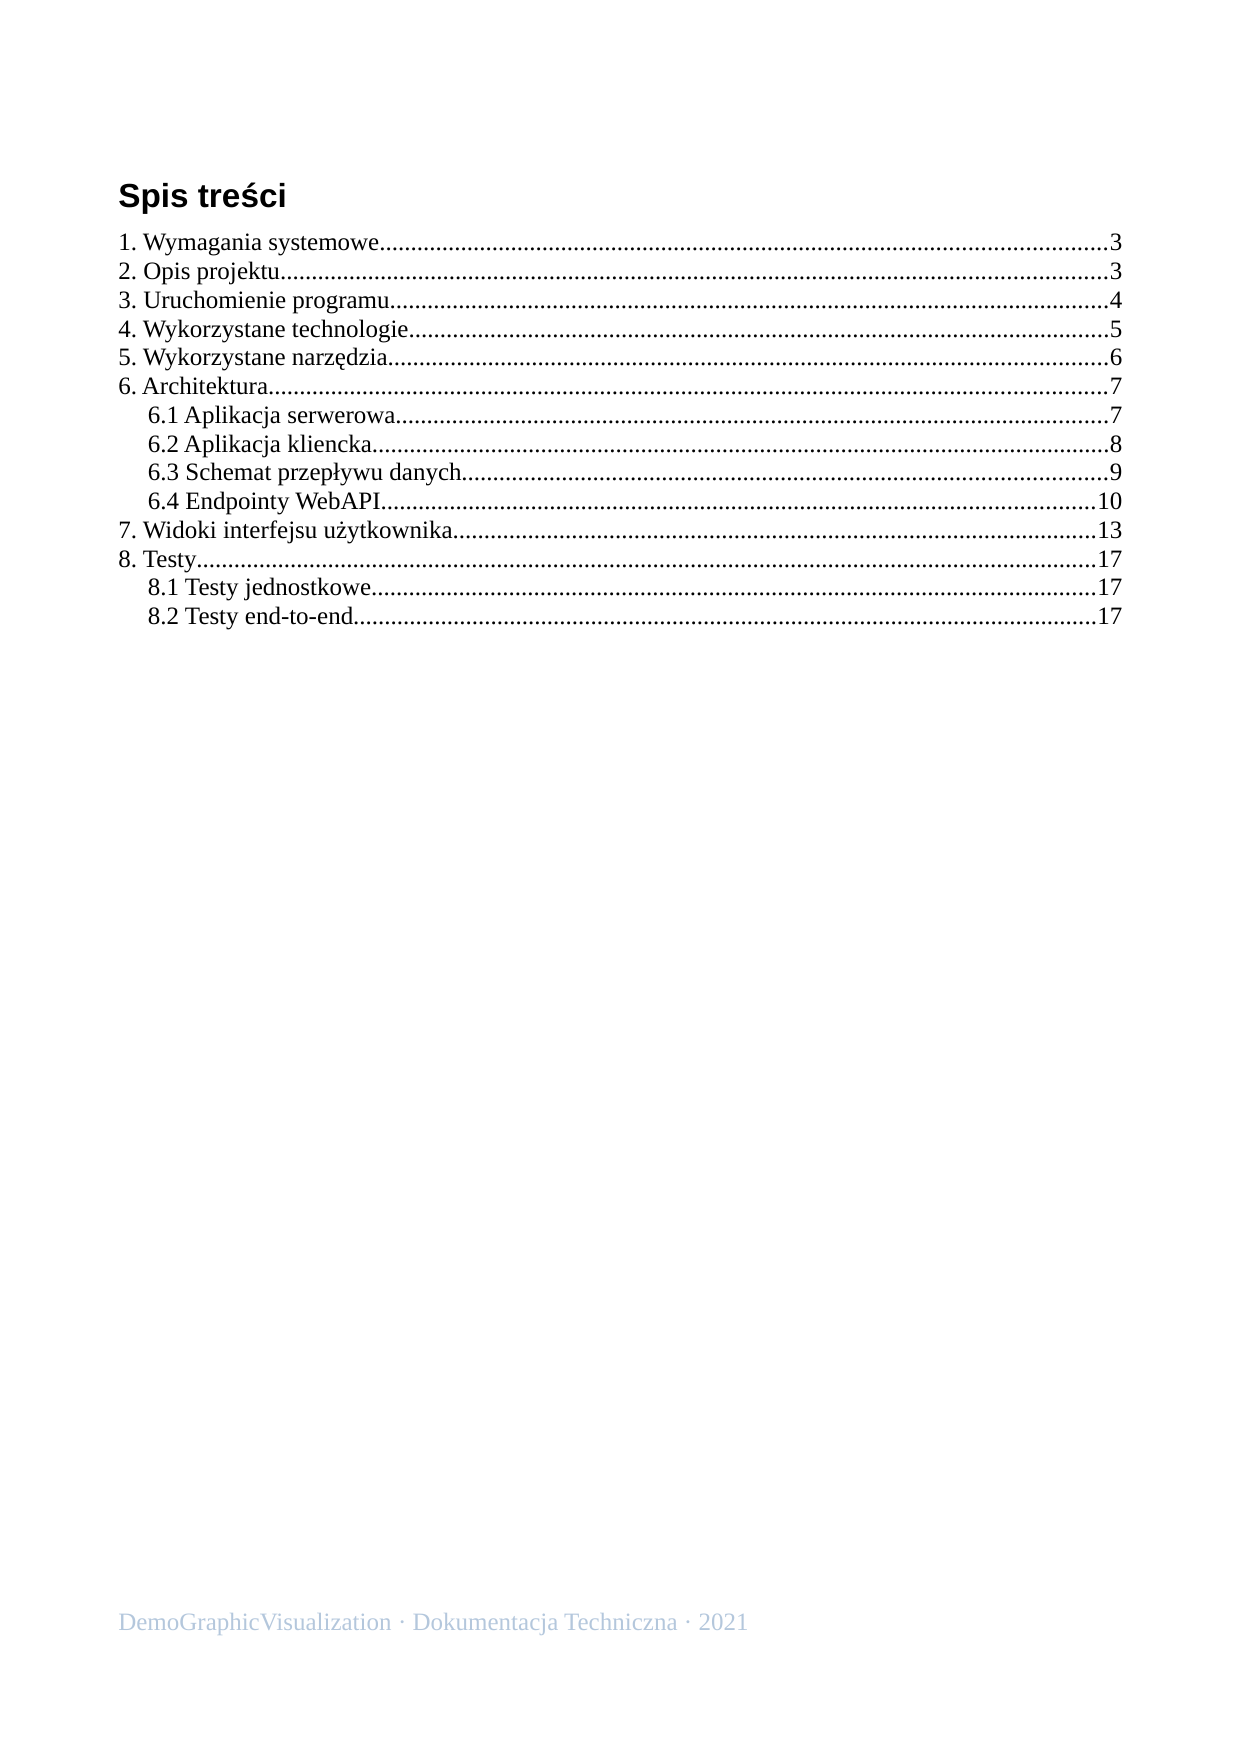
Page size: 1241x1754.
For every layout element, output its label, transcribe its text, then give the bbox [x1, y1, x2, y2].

text 6.2 Aplikacja kliencka 8 [148, 429, 1122, 457]
text 6.4 Endpointy WebAPI 10 [148, 486, 1122, 515]
text 2. Opis projektu 3 [118, 256, 1122, 285]
text 1. Wymagania systemowe 3 [118, 227, 1122, 256]
text 8. Testy 17 [118, 544, 1122, 572]
text 6.3 Schemat przepływu danych 9 [148, 457, 1122, 486]
text 6.1 Aplikacja serwerowa 7 [148, 400, 1122, 429]
text 4. Wykorzystane technologie 5 [118, 314, 1122, 342]
text 6. Architektura 7 [118, 371, 1122, 400]
text 5. Wykorzystane narzędzia 6 [118, 342, 1122, 371]
text 8.2 Testy end-to-end 17 [148, 601, 1122, 630]
text 3. Uruchomienie programu 4 [118, 285, 1122, 314]
text 7. Widoki interfejsu użytkownika 13 [118, 515, 1122, 544]
text 8.1 Testy jednostkowe 17 [148, 572, 1122, 601]
subtitle Spis treści [118, 177, 1122, 215]
